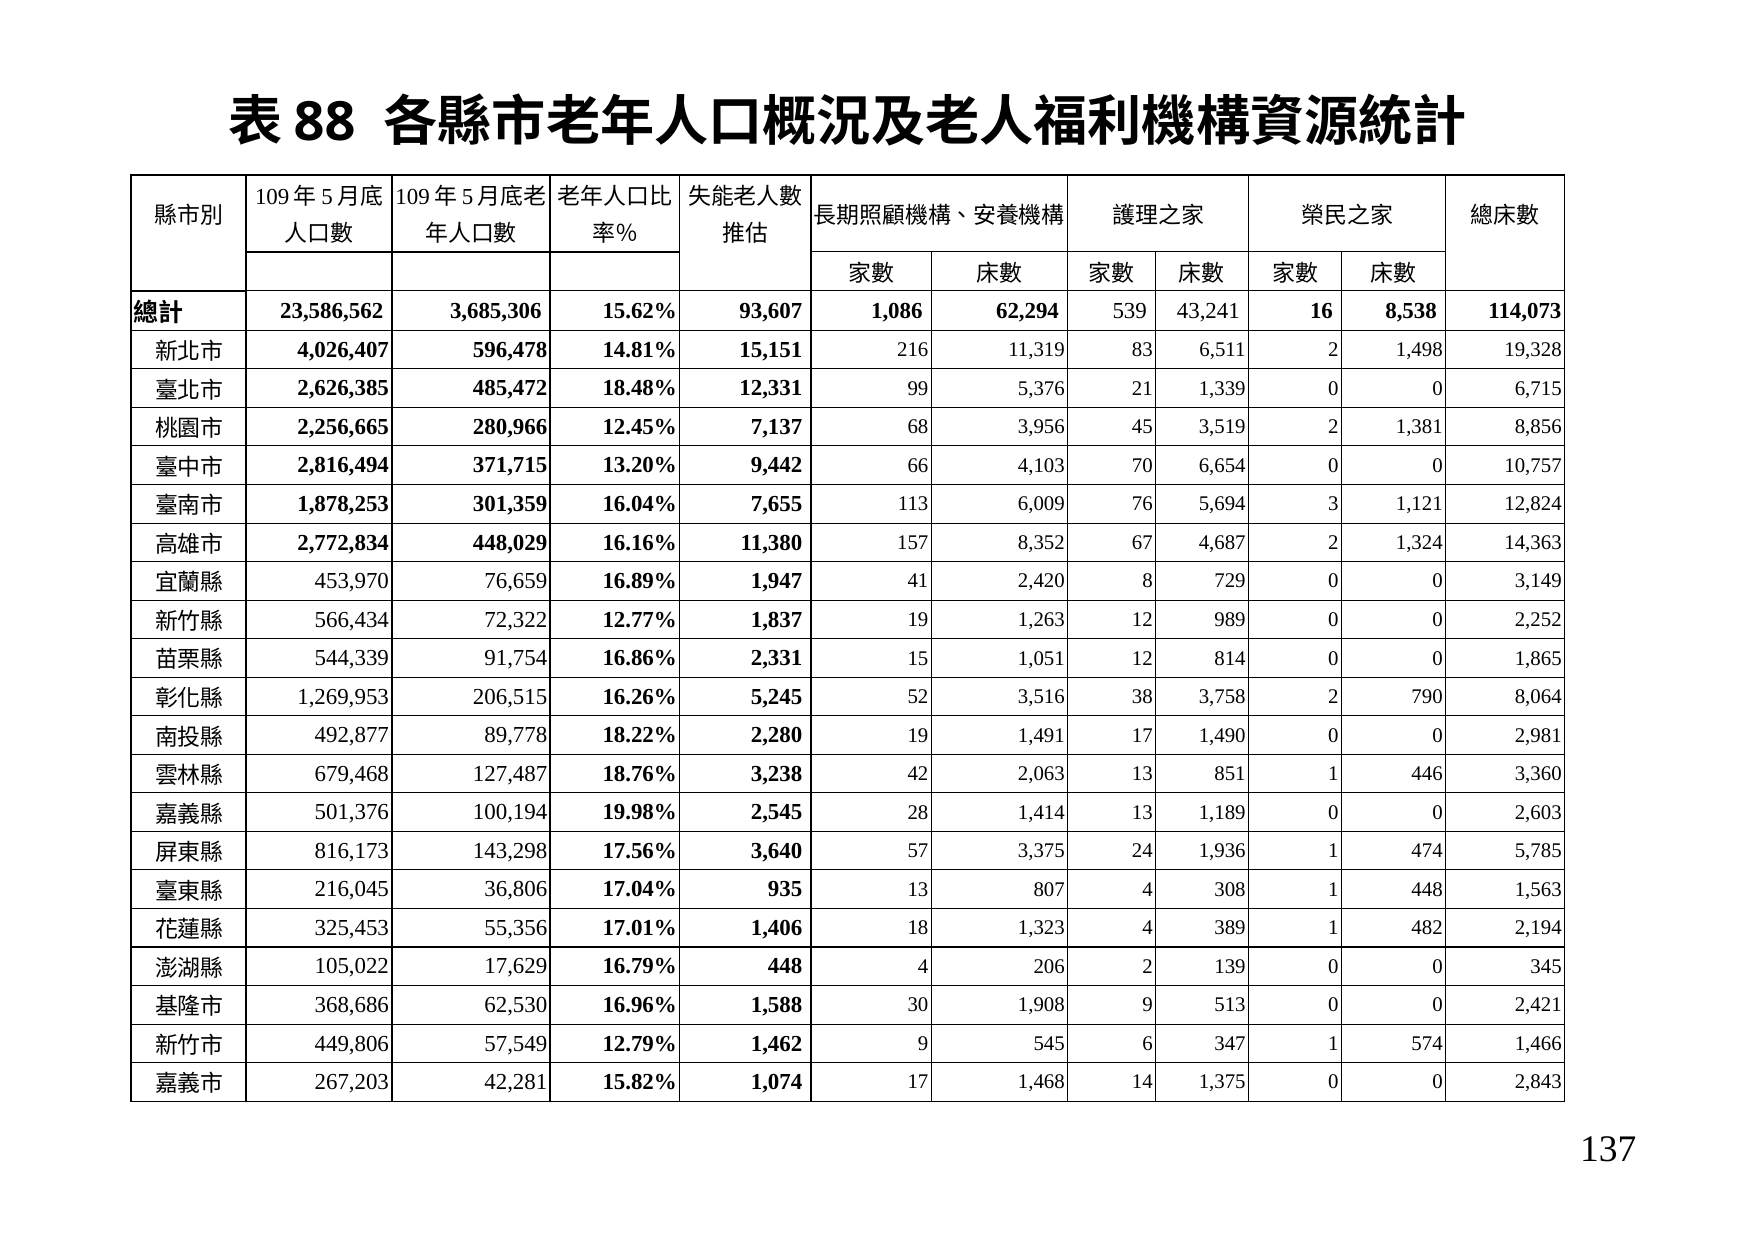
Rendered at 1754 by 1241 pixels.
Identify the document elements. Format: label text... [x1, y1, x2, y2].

table_cell 12 [1068, 601, 1155, 638]
table_header 109年5月底老年人口數 [393, 176, 549, 251]
table_cell 446 [1342, 755, 1445, 792]
table_cell 16.89% [551, 562, 679, 599]
table_cell 8,856 [1446, 408, 1564, 445]
table_cell 8,064 [1446, 678, 1564, 715]
table_cell 11,380 [680, 524, 810, 561]
table_cell 1,462 [680, 1025, 810, 1062]
table_cell 2,545 [680, 793, 810, 831]
table_cell 206,515 [393, 678, 549, 715]
table_cell 16.86% [551, 639, 679, 677]
table_cell 3,956 [932, 408, 1067, 445]
table_cell 41 [812, 562, 931, 599]
table_cell 501,376 [247, 793, 391, 831]
table_cell 1,490 [1156, 716, 1248, 754]
table_cell [551, 253, 679, 290]
table_cell 113 [812, 485, 931, 522]
table_cell 9 [812, 1025, 931, 1062]
table_cell 1 [1249, 870, 1341, 908]
table_cell 3,640 [680, 832, 810, 869]
table_cell 6,009 [932, 485, 1067, 522]
table_cell 16 [1249, 291, 1341, 330]
table_cell 0 [1342, 369, 1445, 407]
table_cell 76 [1068, 485, 1155, 522]
table_cell 17.56% [551, 832, 679, 869]
table_cell 苗栗縣 [132, 639, 245, 677]
table_cell 371,715 [393, 446, 549, 484]
table_cell 539 [1068, 291, 1155, 330]
table_cell 總計 [132, 292, 245, 330]
table_cell 448 [680, 948, 810, 985]
table_cell 449,806 [247, 1025, 391, 1062]
table_cell 12,824 [1446, 485, 1564, 522]
table_cell 3,685,306 [393, 291, 549, 330]
table_cell 13 [812, 870, 931, 908]
table_cell 0 [1249, 601, 1341, 638]
table_cell 19 [812, 601, 931, 638]
table_cell 17.01% [551, 909, 679, 946]
table_cell 1,466 [1446, 1025, 1564, 1062]
table_cell 家數 [1249, 252, 1341, 290]
table_cell 16.16% [551, 524, 679, 561]
table_cell 6,511 [1156, 331, 1248, 368]
table_cell 114,073 [1446, 291, 1564, 330]
table_cell 18.48% [551, 369, 679, 407]
table_cell 38 [1068, 678, 1155, 715]
table_cell 0 [1249, 793, 1341, 831]
table_cell 4,026,407 [247, 331, 391, 368]
table_cell 15.82% [551, 1063, 679, 1101]
table_cell 4 [1068, 909, 1155, 946]
table_cell 新竹縣 [132, 601, 245, 638]
table_cell 280,966 [393, 408, 549, 445]
table_cell 2,981 [1446, 716, 1564, 754]
table_cell 床數 [1156, 252, 1248, 290]
table_cell 492,877 [247, 716, 391, 754]
table_cell 19,328 [1446, 331, 1564, 368]
table_cell 513 [1156, 986, 1248, 1023]
table_cell 42 [812, 755, 931, 792]
table_cell 139 [1156, 948, 1248, 985]
table_cell 105,022 [247, 948, 391, 985]
table_cell 448 [1342, 870, 1445, 908]
table_cell 新北市 [132, 331, 245, 368]
table_cell 8,352 [932, 524, 1067, 561]
table_cell 67 [1068, 524, 1155, 561]
table_cell 13.20% [551, 446, 679, 484]
table_cell 新竹市 [132, 1025, 245, 1062]
table_cell 1,878,253 [247, 485, 391, 522]
table_cell 2 [1249, 408, 1341, 445]
table_cell 臺北市 [132, 369, 245, 407]
table_cell 574 [1342, 1025, 1445, 1062]
table_cell 596,478 [393, 331, 549, 368]
table_cell 2 [1249, 678, 1341, 715]
table_cell 453,970 [247, 562, 391, 599]
table_cell 14,363 [1446, 524, 1564, 561]
table_cell 216,045 [247, 870, 391, 908]
table_cell 1,947 [680, 562, 810, 599]
table_cell 4 [1068, 870, 1155, 908]
table_cell 1,406 [680, 909, 810, 946]
table_cell 14.81% [551, 331, 679, 368]
table_cell 679,468 [247, 755, 391, 792]
table_cell 23,586,562 [247, 291, 391, 330]
table_cell 2,420 [932, 562, 1067, 599]
table_cell 0 [1249, 639, 1341, 677]
table_cell 12.79% [551, 1025, 679, 1062]
table_cell 家數 [1068, 252, 1155, 290]
table_cell 1,074 [680, 1063, 810, 1101]
table_cell 2,421 [1446, 986, 1564, 1023]
table_cell 9,442 [680, 446, 810, 484]
table_cell 澎湖縣 [132, 948, 245, 985]
table_cell 28 [812, 793, 931, 831]
table_cell 83 [1068, 331, 1155, 368]
table_cell 17 [812, 1063, 931, 1101]
table_cell 19.98% [551, 793, 679, 831]
table_cell 13 [1068, 793, 1155, 831]
table_cell 0 [1249, 716, 1341, 754]
table_cell 7,655 [680, 485, 810, 522]
table_cell 12.45% [551, 408, 679, 445]
table_header 長期照顧機構、安養機構 [812, 176, 1067, 251]
table_cell 7,137 [680, 408, 810, 445]
table_cell 0 [1342, 446, 1445, 484]
table_header 失能老人數推估 [680, 176, 810, 251]
table_cell 12 [1068, 639, 1155, 677]
table_cell 308 [1156, 870, 1248, 908]
table_cell 3,149 [1446, 562, 1564, 599]
table_cell 1,121 [1342, 485, 1445, 522]
table_cell 2,280 [680, 716, 810, 754]
table_cell 2,063 [932, 755, 1067, 792]
table_cell 1 [1249, 832, 1341, 869]
subtitle 表88 各縣市老年人口概況及老人福利機構資源統計 [59, 61, 1636, 173]
table_cell 17,629 [393, 948, 549, 985]
table_cell 2,252 [1446, 601, 1564, 638]
table_cell 807 [932, 870, 1067, 908]
table_cell 0 [1249, 562, 1341, 599]
table_cell 基隆市 [132, 986, 245, 1023]
table_cell 3,519 [1156, 408, 1248, 445]
table_cell 216 [812, 331, 931, 368]
table_cell 3,516 [932, 678, 1067, 715]
table_cell 1,908 [932, 986, 1067, 1023]
table_cell 1,263 [932, 601, 1067, 638]
table_cell 1,051 [932, 639, 1067, 677]
table_header 109年5月底人口數 [247, 176, 391, 251]
table_cell 0 [1249, 369, 1341, 407]
table_cell 1,468 [932, 1063, 1067, 1101]
table_cell 1 [1249, 909, 1341, 946]
table_cell [680, 251, 810, 290]
table_cell 18.22% [551, 716, 679, 754]
table_cell 1,375 [1156, 1063, 1248, 1101]
table_cell 989 [1156, 601, 1248, 638]
table_cell 301,359 [393, 485, 549, 522]
table_cell 16.04% [551, 485, 679, 522]
table_cell 851 [1156, 755, 1248, 792]
table_cell 30 [812, 986, 931, 1023]
table_cell 62,294 [932, 291, 1067, 330]
table_cell 18 [812, 909, 931, 946]
table_cell 57 [812, 832, 931, 869]
table_cell 91,754 [393, 639, 549, 677]
table_cell 99 [812, 369, 931, 407]
table_cell 206 [932, 948, 1067, 985]
table_cell 143,298 [393, 832, 549, 869]
table_cell 6,715 [1446, 369, 1564, 407]
table_cell 0 [1249, 446, 1341, 484]
table_cell 1,189 [1156, 793, 1248, 831]
table_cell 474 [1342, 832, 1445, 869]
table_cell 1,086 [812, 291, 931, 330]
table_cell 544,339 [247, 639, 391, 677]
table_cell 1,563 [1446, 870, 1564, 908]
table_header 縣市別 [132, 176, 245, 251]
table_cell 15,151 [680, 331, 810, 368]
table_cell 5,376 [932, 369, 1067, 407]
table_cell 368,686 [247, 986, 391, 1023]
table_cell 11,319 [932, 331, 1067, 368]
table_cell 1,491 [932, 716, 1067, 754]
table_cell 345 [1446, 948, 1564, 985]
table_cell 臺中市 [132, 446, 245, 484]
table_cell 816,173 [247, 832, 391, 869]
table_cell 8 [1068, 562, 1155, 599]
table_cell 12.77% [551, 601, 679, 638]
table_cell 52 [812, 678, 931, 715]
table_cell 15 [812, 639, 931, 677]
table_cell 0 [1342, 1063, 1445, 1101]
table_cell 彰化縣 [132, 678, 245, 715]
table_cell 2,816,494 [247, 446, 391, 484]
table_cell 24 [1068, 832, 1155, 869]
table_cell 267,203 [247, 1063, 391, 1101]
table_cell 屏東縣 [132, 832, 245, 869]
table_cell 1,323 [932, 909, 1067, 946]
table_cell 床數 [932, 252, 1067, 290]
table_cell 93,607 [680, 291, 810, 330]
table_header 護理之家 [1068, 176, 1248, 251]
table_cell 1,936 [1156, 832, 1248, 869]
table_cell 1,339 [1156, 369, 1248, 407]
table_cell 0 [1342, 793, 1445, 831]
table_cell 臺南市 [132, 485, 245, 522]
table_cell 0 [1342, 948, 1445, 985]
table_cell 2,772,834 [247, 524, 391, 561]
table_cell 嘉義縣 [132, 793, 245, 831]
table_cell 高雄市 [132, 524, 245, 561]
table_cell 2,256,665 [247, 408, 391, 445]
table_cell 89,778 [393, 716, 549, 754]
table_cell 1,269,953 [247, 678, 391, 715]
table_cell 12,331 [680, 369, 810, 407]
table_cell 76,659 [393, 562, 549, 599]
table_cell 566,434 [247, 601, 391, 638]
table_cell 1 [1249, 755, 1341, 792]
table_cell 485,472 [393, 369, 549, 407]
table_cell 389 [1156, 909, 1248, 946]
table_cell 42,281 [393, 1063, 549, 1101]
table_cell 南投縣 [132, 716, 245, 754]
table_cell 3 [1249, 485, 1341, 522]
table_cell 1,865 [1446, 639, 1564, 677]
table_cell 68 [812, 408, 931, 445]
table_cell 0 [1342, 716, 1445, 754]
table_cell 127,487 [393, 755, 549, 792]
table_cell 3,375 [932, 832, 1067, 869]
table_cell 17.04% [551, 870, 679, 908]
table_cell 21 [1068, 369, 1155, 407]
table_cell 2 [1249, 331, 1341, 368]
table_cell 482 [1342, 909, 1445, 946]
table_cell 347 [1156, 1025, 1248, 1062]
table_cell 13 [1068, 755, 1155, 792]
table_cell 1,588 [680, 986, 810, 1023]
table_cell 4,103 [932, 446, 1067, 484]
table_cell 55,356 [393, 909, 549, 946]
table_cell 4 [812, 948, 931, 985]
table_cell 19 [812, 716, 931, 754]
table_cell 3,758 [1156, 678, 1248, 715]
table_cell 1,837 [680, 601, 810, 638]
table_cell 448,029 [393, 524, 549, 561]
table_cell 0 [1249, 986, 1341, 1023]
table_cell 5,785 [1446, 832, 1564, 869]
table_cell 15.62% [551, 291, 679, 330]
table_cell 545 [932, 1025, 1067, 1062]
table_cell 729 [1156, 562, 1248, 599]
table_cell 72,322 [393, 601, 549, 638]
table_cell 36,806 [393, 870, 549, 908]
table_cell 1,414 [932, 793, 1067, 831]
table_cell 5,694 [1156, 485, 1248, 522]
table_cell 2 [1068, 948, 1155, 985]
table_cell 6 [1068, 1025, 1155, 1062]
table_cell 家數 [812, 252, 931, 290]
table_cell 0 [1249, 948, 1341, 985]
table_cell 43,241 [1156, 291, 1248, 330]
table_cell 2,603 [1446, 793, 1564, 831]
table_cell 2,194 [1446, 909, 1564, 946]
table_cell 0 [1342, 639, 1445, 677]
table_cell [393, 253, 549, 290]
table_cell 臺東縣 [132, 870, 245, 908]
table_cell [247, 253, 391, 290]
table_cell 3,238 [680, 755, 810, 792]
table_cell 1,381 [1342, 408, 1445, 445]
table_cell 16.79% [551, 948, 679, 985]
table_cell 62,530 [393, 986, 549, 1023]
table_header 總床數 [1446, 176, 1564, 251]
table_cell 0 [1342, 562, 1445, 599]
table_cell 16.96% [551, 986, 679, 1023]
table_cell 14 [1068, 1063, 1155, 1101]
table_cell 1,324 [1342, 524, 1445, 561]
table_cell 70 [1068, 446, 1155, 484]
table_cell 790 [1342, 678, 1445, 715]
table_cell 100,194 [393, 793, 549, 831]
table_cell 0 [1342, 601, 1445, 638]
table_cell 16.26% [551, 678, 679, 715]
table_cell 157 [812, 524, 931, 561]
table_cell 10,757 [1446, 446, 1564, 484]
table_cell 18.76% [551, 755, 679, 792]
table_cell 17 [1068, 716, 1155, 754]
table_cell 桃園市 [132, 408, 245, 445]
table_cell 0 [1342, 986, 1445, 1023]
table_cell 935 [680, 870, 810, 908]
table_cell 9 [1068, 986, 1155, 1023]
table_cell 57,549 [393, 1025, 549, 1062]
table_cell 2,626,385 [247, 369, 391, 407]
table_cell 6,654 [1156, 446, 1248, 484]
table_cell 45 [1068, 408, 1155, 445]
table_cell 嘉義市 [132, 1063, 245, 1101]
table_header 榮民之家 [1249, 176, 1445, 251]
table_cell 2 [1249, 524, 1341, 561]
table_cell 5,245 [680, 678, 810, 715]
table_cell 花蓮縣 [132, 909, 245, 946]
table_cell 1,498 [1342, 331, 1445, 368]
table_cell 3,360 [1446, 755, 1564, 792]
table_cell [132, 251, 245, 290]
table_cell 8,538 [1342, 291, 1445, 330]
table_cell 床數 [1342, 252, 1445, 290]
table_cell 325,453 [247, 909, 391, 946]
table_cell 0 [1249, 1063, 1341, 1101]
table_cell 2,843 [1446, 1063, 1564, 1101]
table_cell 4,687 [1156, 524, 1248, 561]
table_cell 1 [1249, 1025, 1341, 1062]
table_cell 66 [812, 446, 931, 484]
table_cell 宜蘭縣 [132, 562, 245, 599]
table_cell 814 [1156, 639, 1248, 677]
table_cell 雲林縣 [132, 755, 245, 792]
table_cell [1446, 251, 1564, 290]
table_header 老年人口比率％ [551, 176, 679, 251]
table_cell 2,331 [680, 639, 810, 677]
